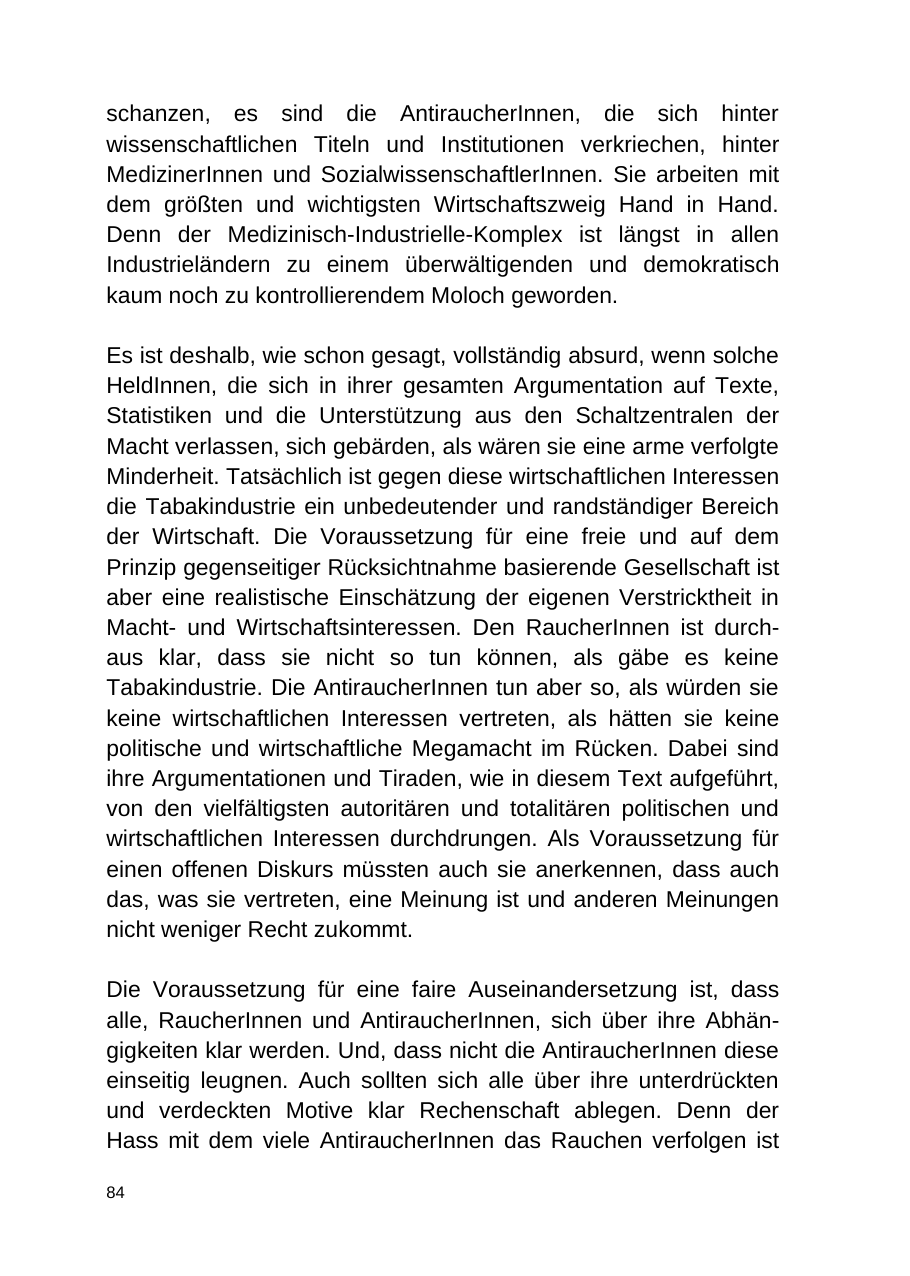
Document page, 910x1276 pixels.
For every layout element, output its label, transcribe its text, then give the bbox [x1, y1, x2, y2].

text Die Voraussetzung für eine faire Auseinandersetzung ist, dass alle, RaucherInnen und AntiraucherInnen, sich über ihre Abhän-gigkeiten klar werden. Und, dass nicht die AntiraucherInnen diese einseitig leugnen. Auch sollten sich alle über ihre unterdrückten und verdeckten Motive klar Rechenschaft ablegen. Denn der Hass mit dem viele AntiraucherInnen das Rauchen verfolgen ist [106, 976, 779, 1154]
text schanzen, es sind die AntiraucherInnen, die sich hinter wissenschaftlichen Titeln und Institutionen verkriechen, hinter MedizinerInnen und SozialwissenschaftlerInnen. Sie arbeiten mit dem größten und wichtigsten Wirtschaftszweig Hand in Hand. Denn der Medizinisch-Industrielle-Komplex ist längst in allen Industrieländern zu einem überwältigenden und demokratisch kaum noch zu kontrollierendem Moloch geworden. [106, 100, 779, 308]
text Es ist deshalb, wie schon gesagt, vollständig absurd, wenn solche HeldInnen, die sich in ihrer gesamten Argumentation auf Texte, Statistiken und die Unterstützung aus den Schaltzentralen der Macht verlassen, sich gebärden, als wären sie eine arme verfolgte Minderheit. Tatsächlich ist gegen diese wirtschaftlichen Interessen die Tabakindustrie ein unbedeutender und randständiger Bereich der Wirtschaft. Die Voraussetzung für eine freie und auf dem Prinzip gegenseitiger Rücksichtnahme basierende Gesellschaft ist aber eine realistische Einschätzung der eigenen Verstricktheit in Macht- und Wirtschaftsinteressen. Den RaucherInnen ist durch-aus klar, dass sie nicht so tun können, als gäbe es keine Tabakindustrie. Die AntiraucherInnen tun aber so, als würden sie keine wirtschaftlichen Interessen vertreten, als hätten sie keine politische und wirtschaftliche Megamacht im Rücken. Dabei sind ihre Argumentationen und Tiraden, wie in diesem Text aufgeführt, von den vielfältigsten autoritären und totalitären politischen und wirtschaftlichen Interessen durchdrungen. Als Voraussetzung für einen offenen Diskurs müssten auch sie anerkennen, dass auch das, was sie vertreten, eine Meinung ist und anderen Meinungen nicht weniger Recht zukommt. [106, 342, 779, 942]
